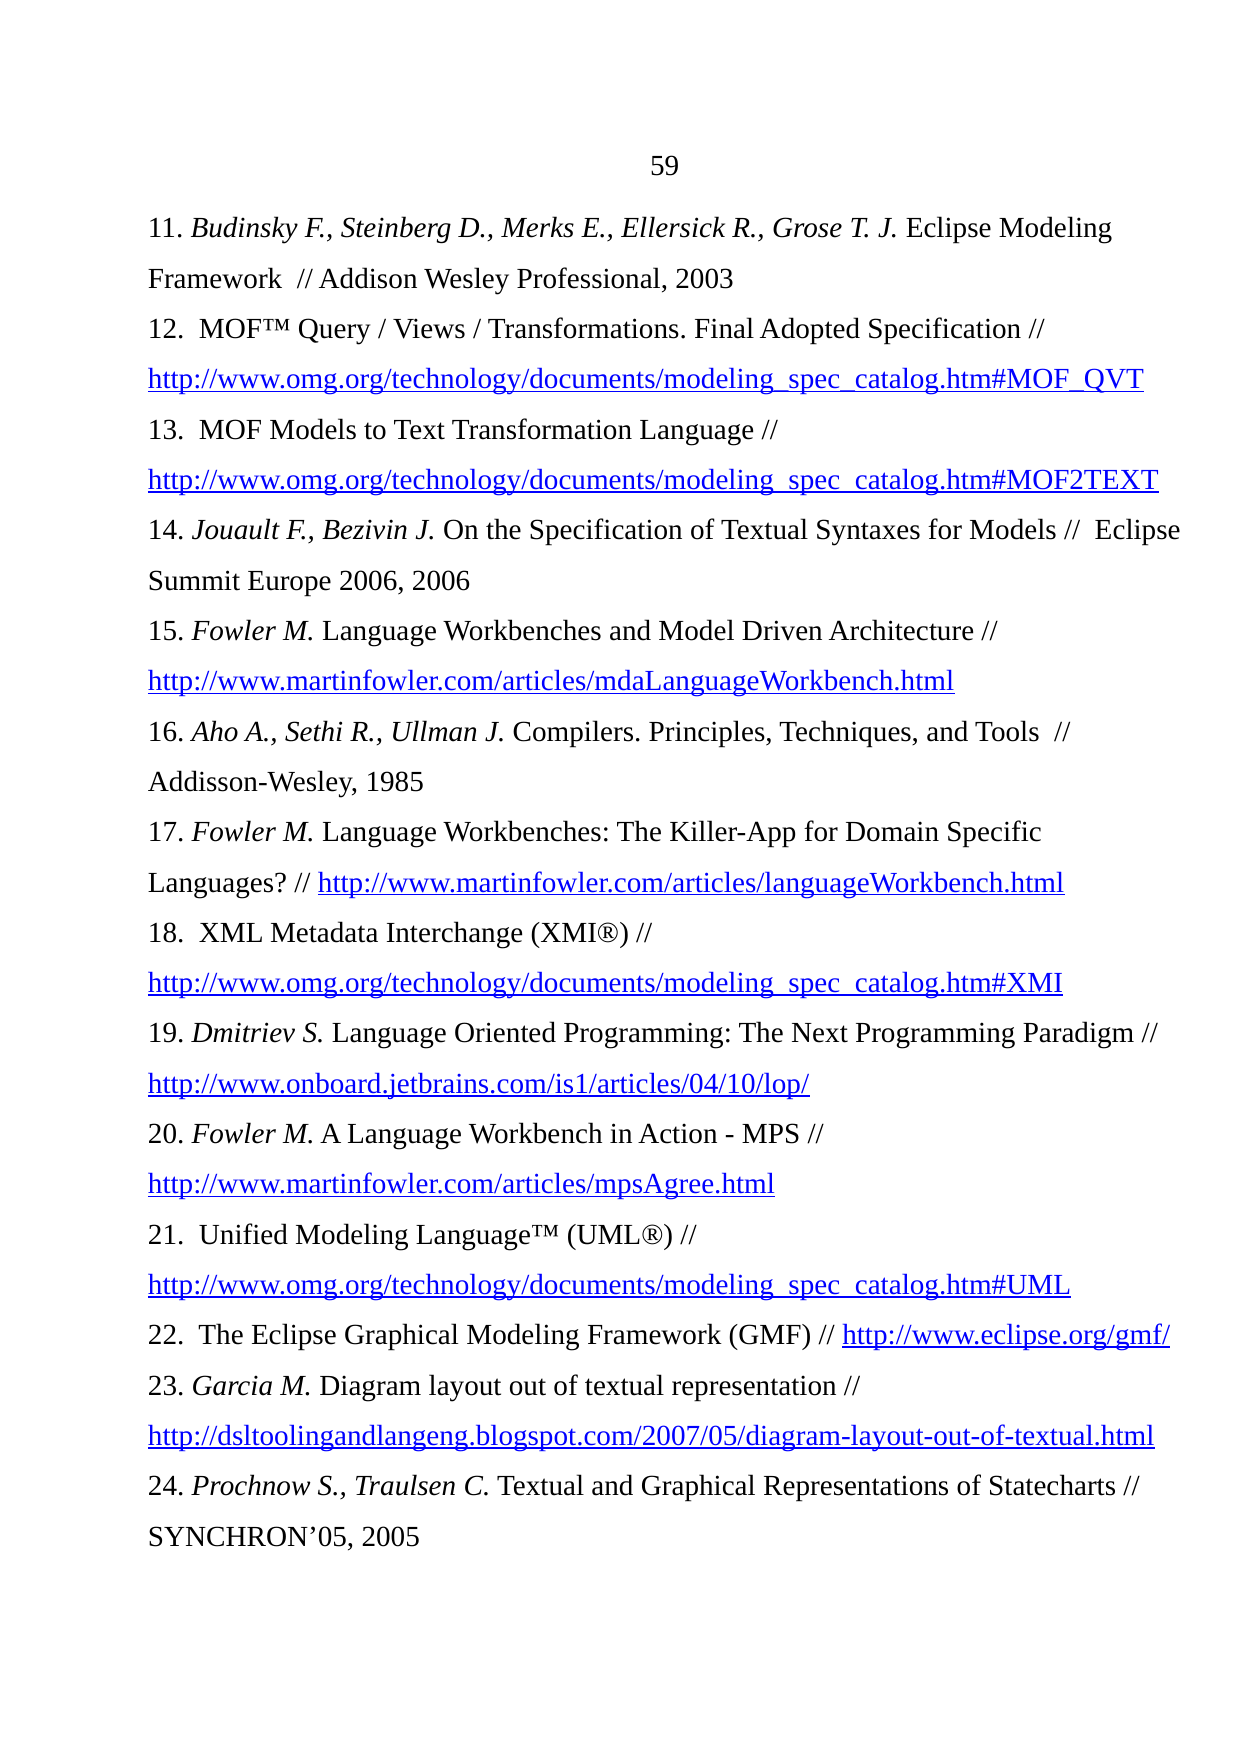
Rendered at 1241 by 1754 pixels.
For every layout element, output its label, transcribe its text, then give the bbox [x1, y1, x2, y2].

text 24. Prochnow S., Traulsen C. Textual and Graphical Representations of Statecharts // SYNCHRON’05, 2005 [148, 1468, 1181, 1552]
text 21. Unified Modeling Language™ (UML®) // http://www.omg.org/technology/documents/modeling_spec_catalog.htm#UML [148, 1217, 1181, 1301]
text 23. Garcia M. Diagram layout out of textual representation // http://dsltoolingandlangeng.blogspot.com/2007/05/diagram-layout-out-of-textual.html [148, 1368, 1181, 1452]
text 13. MOF Models to Text Transformation Language // http://www.omg.org/technology/documents/modeling_spec_catalog.htm#MOF2TEXT [148, 412, 1181, 496]
text 11. Budinsky F., Steinberg D., Merks E., Ellersick R., Grose T. J. Eclipse Modeling Framework // Addison Wesley Professional, 2003 [148, 211, 1181, 294]
text 18. XML Metadata Interchange (XMI®) // http://www.omg.org/technology/documents/modeling_spec_catalog.htm#XMI [148, 915, 1181, 999]
text 17. Fowler M. Language Workbenches: The Killer-App for Domain Specific Languages? // http://www.martinfowler.com/articles/languageWorkbench.html [148, 814, 1181, 898]
text 15. Fowler M. Language Workbenches and Model Driven Architecture // http://www.martinfowler.com/articles/mdaLanguageWorkbench.html [148, 613, 1181, 697]
text 16. Aho A., Sethi R., Ullman J. Compilers. Principles, Techniques, and Tools // Addisson-Wesley, 1985 [148, 714, 1181, 798]
text 14. Jouault F., Bezivin J. On the Specification of Textual Syntaxes for Models // Eclipse Summit Europe 2006, 2006 [148, 512, 1181, 596]
text 20. Fowler M. A Language Workbench in Action - MPS // http://www.martinfowler.com/articles/mpsAgree.html [148, 1116, 1181, 1200]
text 12. MOF™ Query / Views / Transformations. Final Adopted Specification // http://www.omg.org/technology/documents/modeling_spec_catalog.htm#MOF_QVT [148, 311, 1181, 395]
text 22. The Eclipse Graphical Modeling Framework (GMF) // http://www.eclipse.org/gmf/ [148, 1317, 1181, 1351]
text 19. Dmitriev S. Language Oriented Programming: The Next Programming Paradigm // http://www.onboard.jetbrains.com/is1/articles/04/10/lop/ [148, 1016, 1181, 1099]
